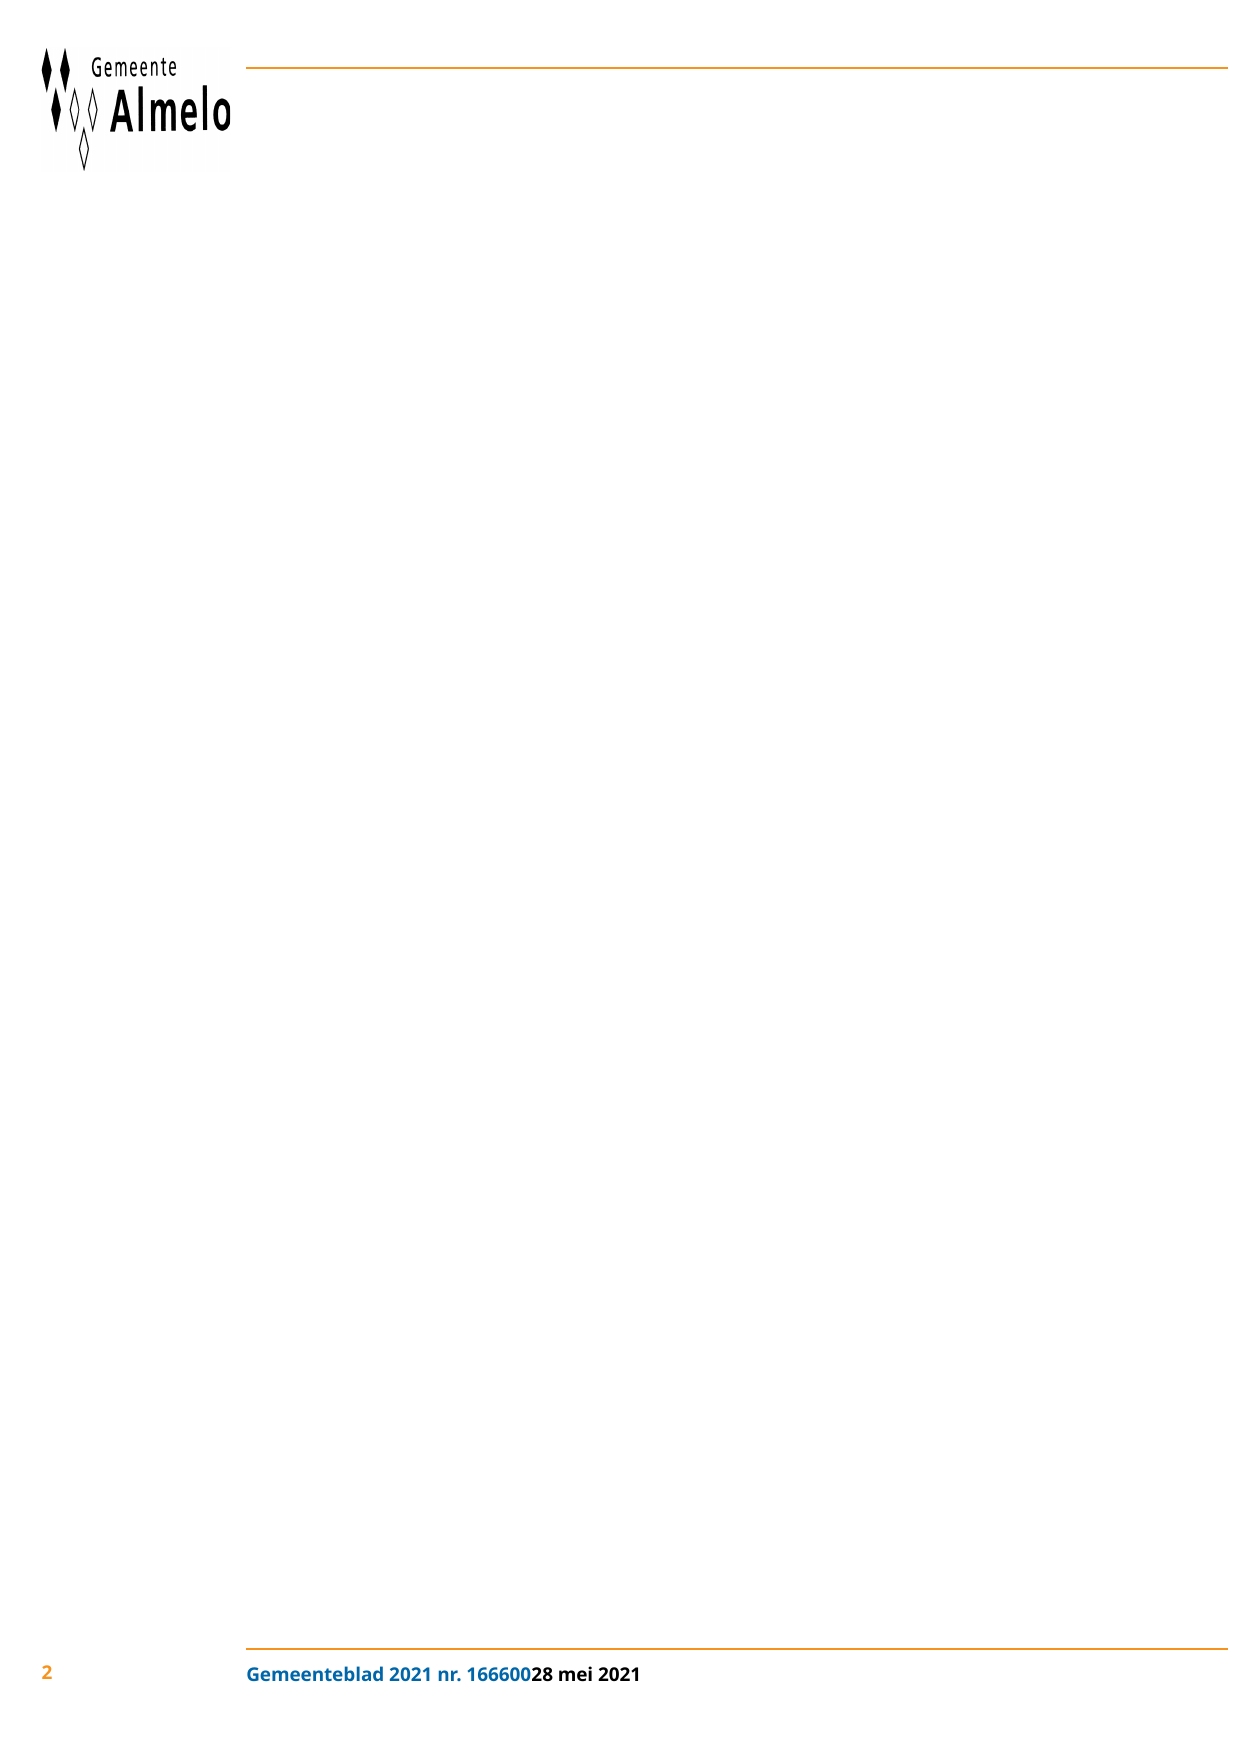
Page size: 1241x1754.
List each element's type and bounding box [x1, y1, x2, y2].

picture [41, 47, 231, 172]
